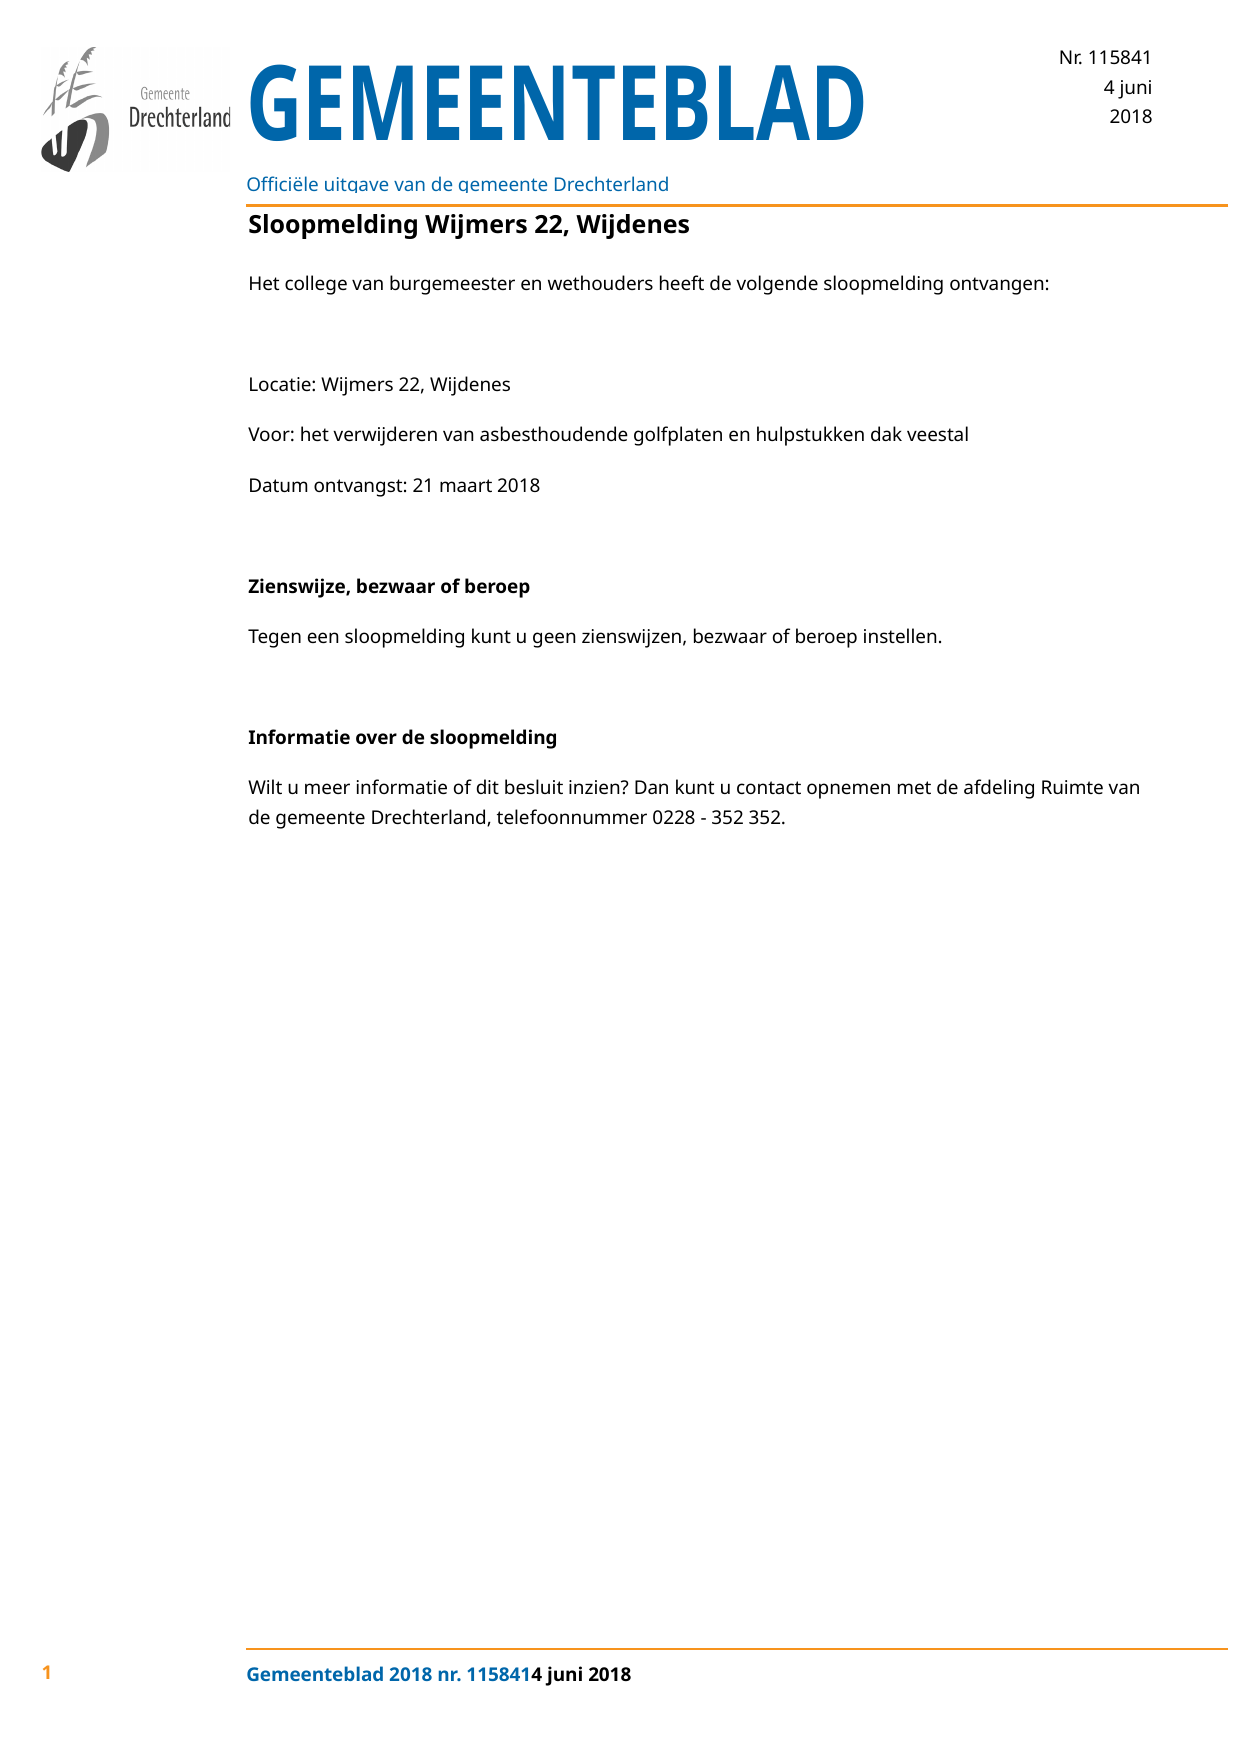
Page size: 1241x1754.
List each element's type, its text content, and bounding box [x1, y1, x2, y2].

text Tegen een sloopmelding kunt u geen zienswijzen, bezwaar of beroep instellen. [248, 623, 1152, 649]
text Sloopmelding Wijmers 22, Wijdenes [248, 207, 1152, 241]
text Datum ontvangst: 21 maart 2018 [248, 472, 1152, 498]
text Voor: het verwijderen van asbesthoudende golfplaten en hulpstukken dak veestal [248, 422, 1152, 447]
picture [41, 47, 231, 172]
text Wilt u meer informatie of dit besluit inzien? Dan kunt u contact opnemen met de afdeling Ruimte van de gemeente Drechterland, telefoonnummer 0228 - 352 352. [248, 774, 1152, 830]
text Zienswijze, bezwaar of beroep [248, 573, 1152, 598]
text Locatie: Wijmers 22, Wijdenes [248, 371, 1152, 397]
text Informatie over de sloopmelding [248, 724, 1152, 750]
text Het college van burgemeester en wethouders heeft de volgende sloopmelding ontvangen: [248, 270, 1152, 296]
